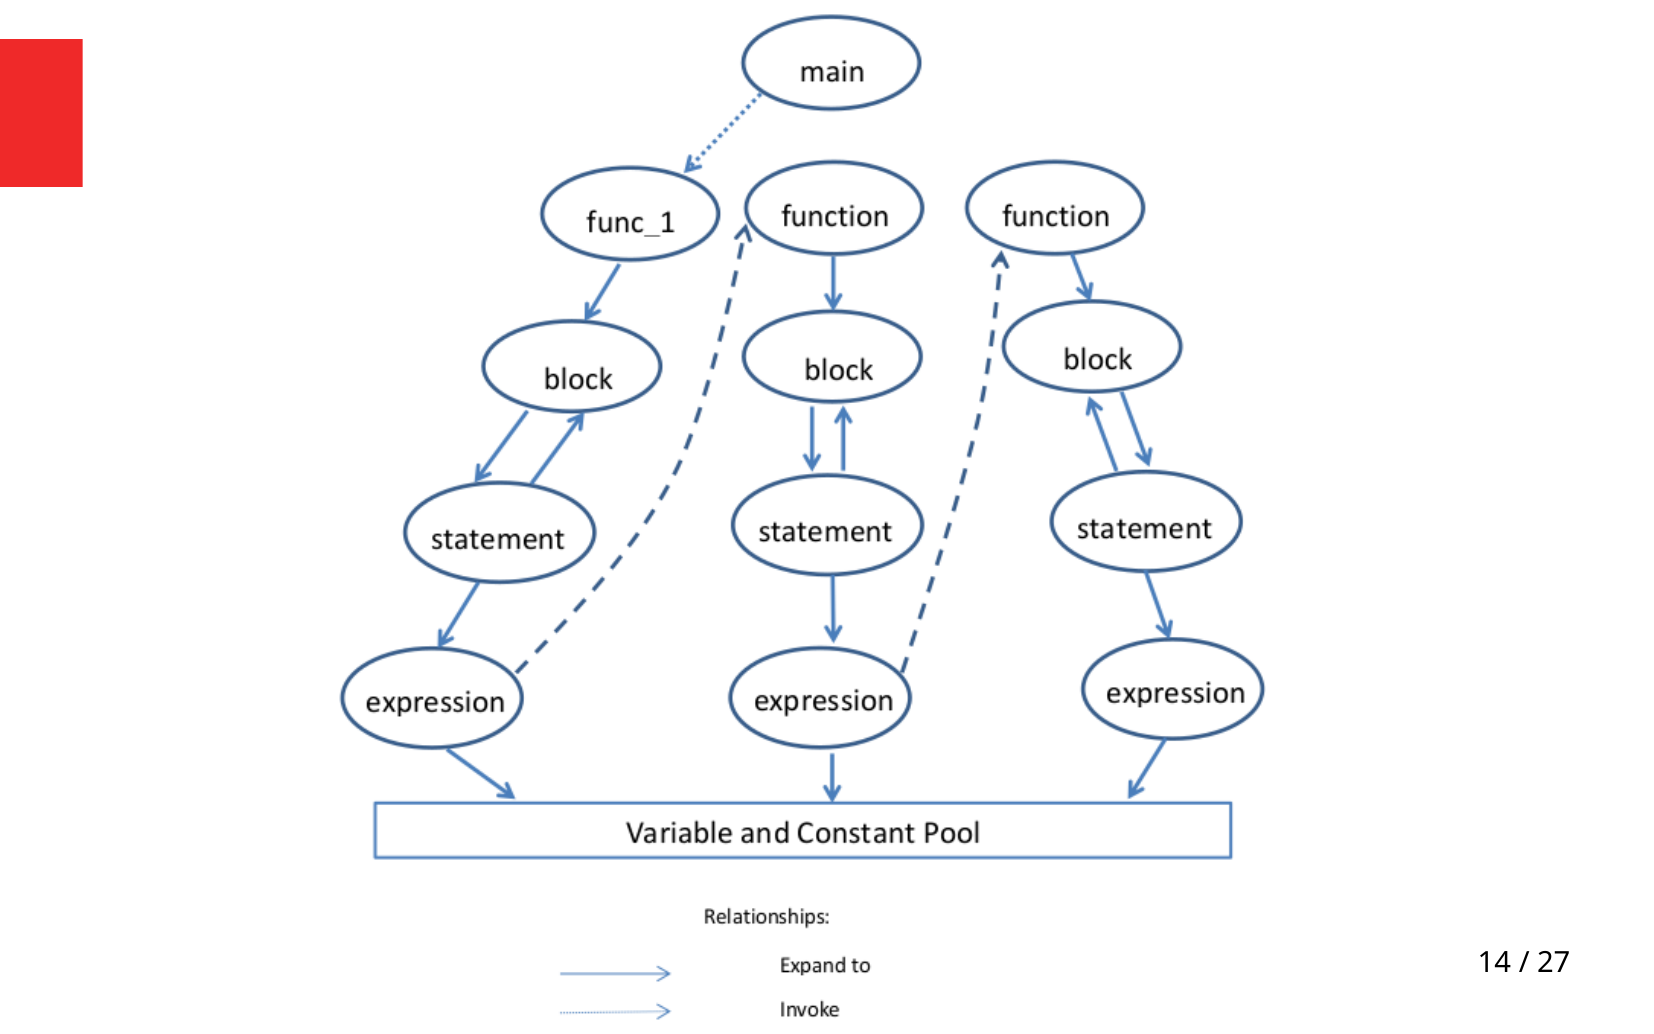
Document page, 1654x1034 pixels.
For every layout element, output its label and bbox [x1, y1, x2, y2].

picture [198, 4, 1464, 1034]
